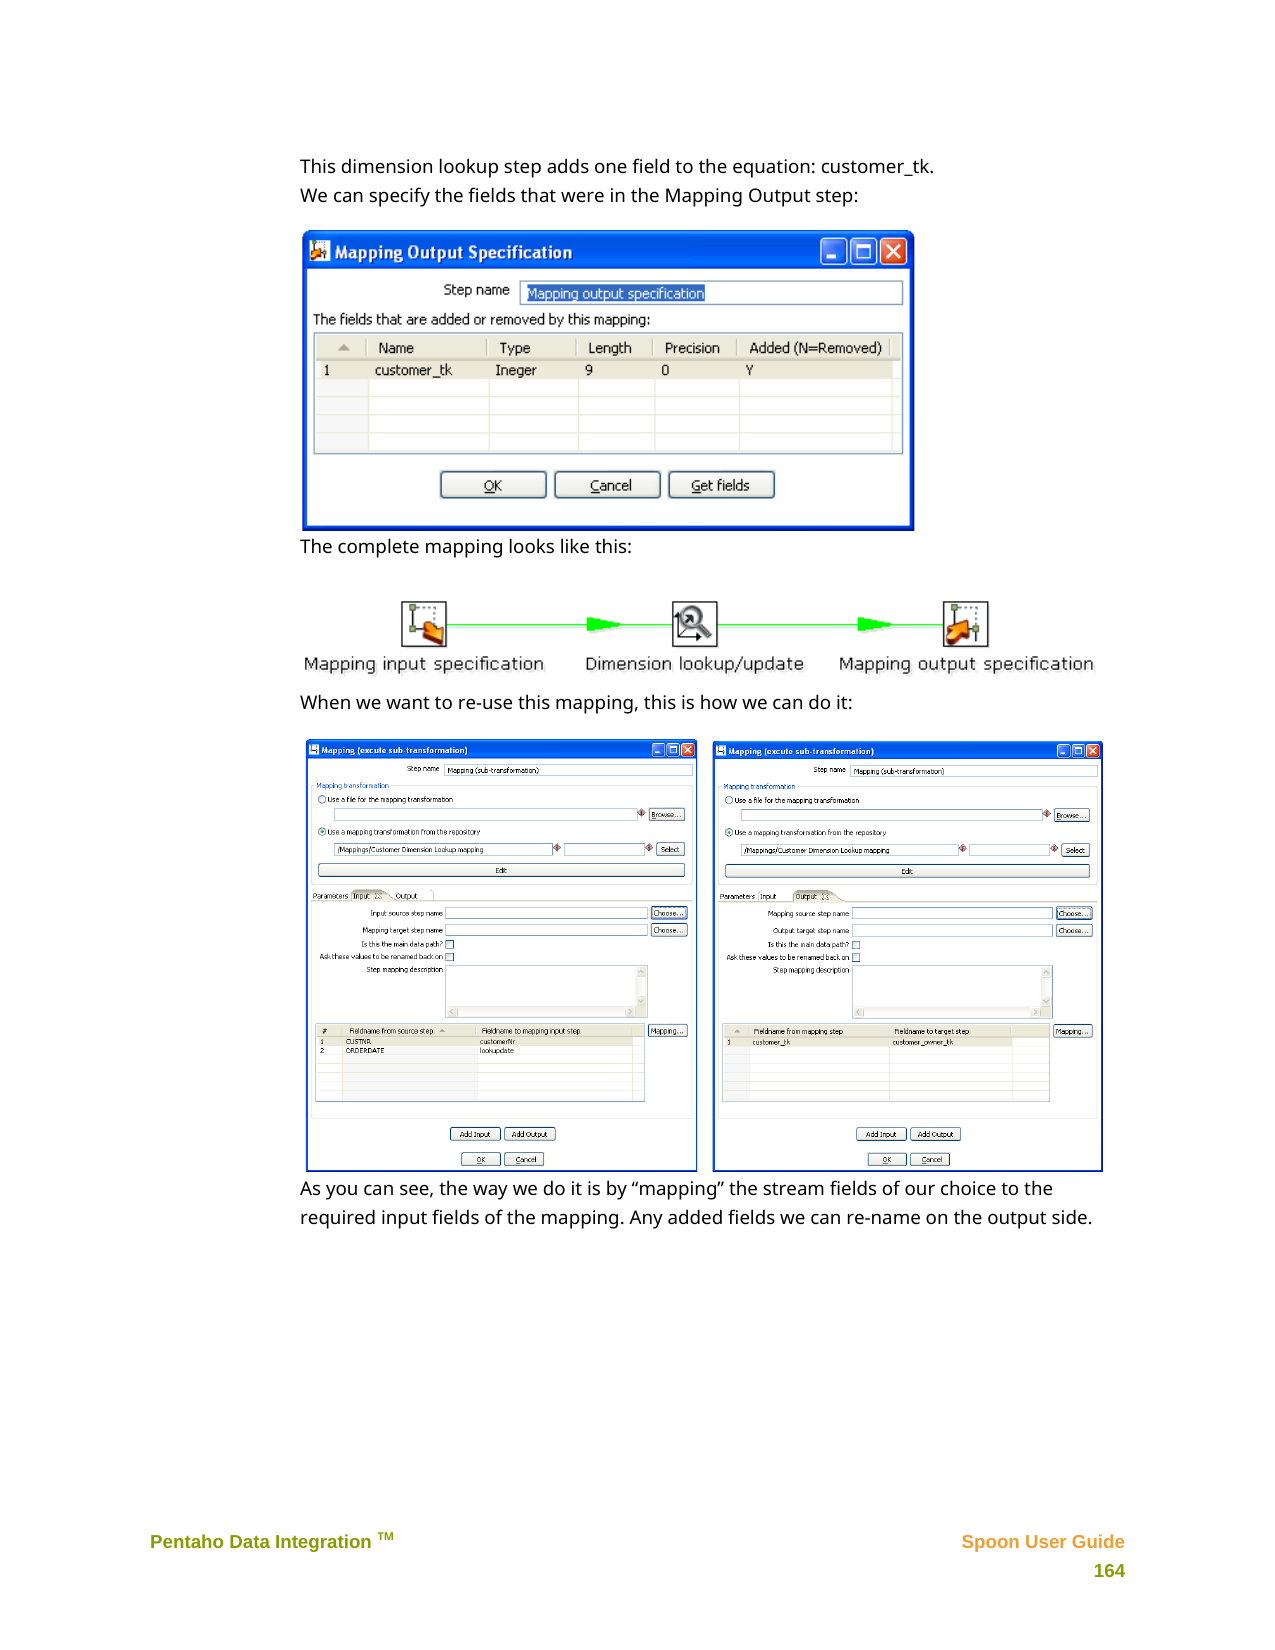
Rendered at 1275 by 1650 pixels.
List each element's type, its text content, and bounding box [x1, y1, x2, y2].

text This dimension lookup step adds one field to the equation: customer_tk. [300, 150, 1125, 179]
picture [712, 741, 1103, 1172]
picture [305, 739, 698, 1172]
text We can specify the fields that were in the Mapping Output step: [300, 179, 1125, 208]
picture [302, 230, 915, 531]
text As you can see, the way we do it is by “mapping” the stream fields of our choice to the required input fields of the mapping. Any added fields we can re-name on the output side. [300, 715, 1125, 1230]
text The complete mapping looks like this: [300, 208, 1125, 559]
picture [284, 584, 1109, 686]
text When we want to re-use this mapping, this is how we can do it: [300, 559, 1125, 715]
